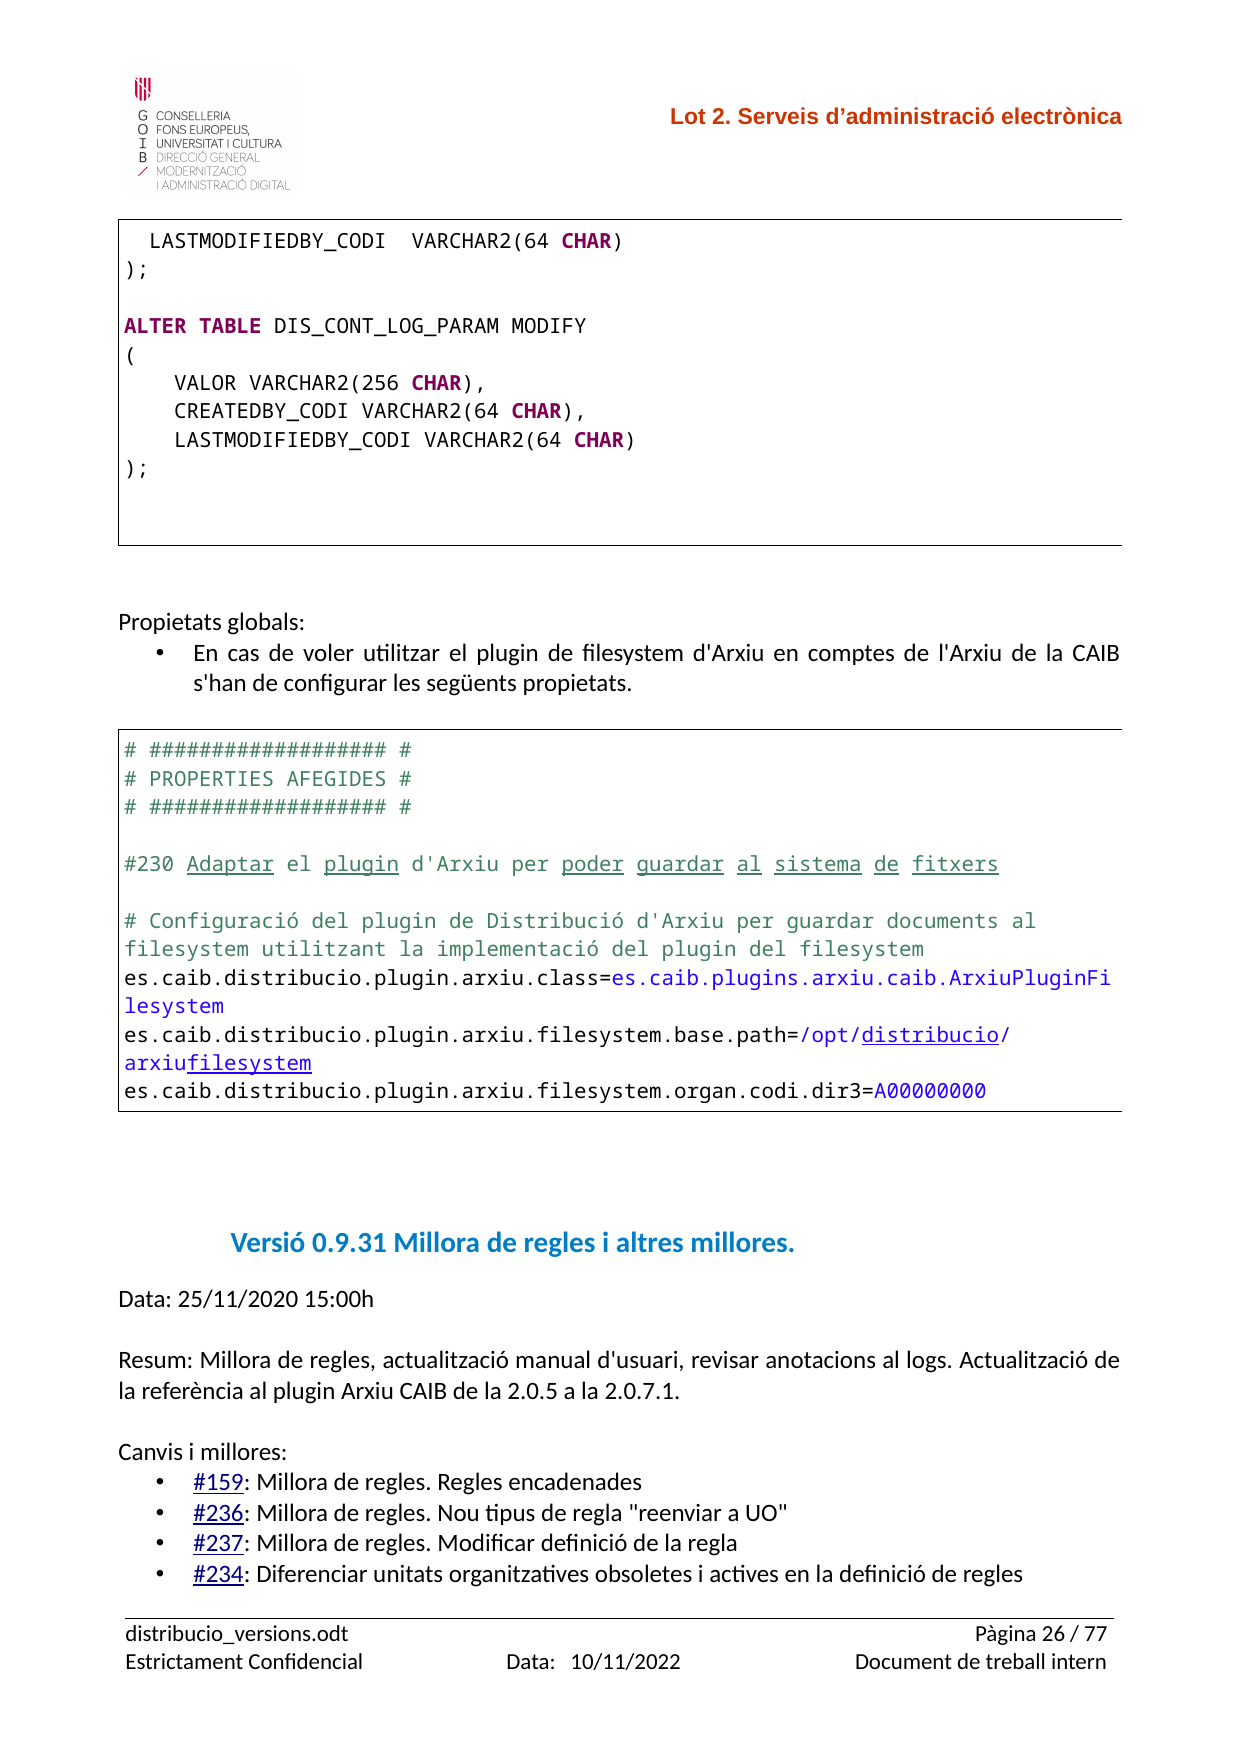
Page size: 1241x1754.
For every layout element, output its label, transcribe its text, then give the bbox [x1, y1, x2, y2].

text Canvis i millores: [118, 1436, 1122, 1466]
text Propietats globals: [118, 607, 1122, 637]
subtitle Versió 0.9.31 Millora de regles i altres millores. [153, 1224, 1122, 1260]
text Data: 25/11/2020 15:00h [118, 1283, 1122, 1314]
text Resum: Millora de regles, actualització manual d'usuari, revisar anotacions al logs. Actualització de la referència al plugin Arxiu CAIB de la 2.0.5 a la 2.0.7.1. [118, 1344, 1122, 1405]
list #236: Millora de regles. Nou tipus de regla "reenviar a UO" [156, 1497, 1122, 1527]
list En cas de voler utilitzar el plugin de filesystem d'Arxiu en comptes de l'Arxiu de la CAIB s'han de configurar les següents propietats. [156, 637, 1122, 698]
table_header LASTMODIFIEDBY_CODI VARCHAR2(64 CHAR) ); ALTER TABLE DIS_CONT_LOG_PARAM MODIFY ( VALOR VARCHAR2(256 CHAR), CREATEDBY_CODI VARCHAR2(64 CHAR), LASTMODIFIEDBY_CODI VARCHAR2(64 CHAR) ); [119, 220, 1122, 544]
list #237: Millora de regles. Modificar definició de la regla [156, 1527, 1122, 1558]
list #234: Diferenciar unitats organitzatives obsoletes i actives en la definició de regles [156, 1558, 1122, 1588]
table_header # ################### # # PROPERTIES AFEGIDES # # ################### # #230 Adaptar el plugin d'Arxiu per poder guardar al sistema de fitxers # Configuració del plugin de Distribució d'Arxiu per guardar documents al filesystem utilitzant la implementació del plugin del filesystem es.caib.distribucio.plugin.arxiu.class=es.caib.plugins.arxiu.caib.ArxiuPluginFilesystem es.caib.distribucio.plugin.arxiu.filesystem.base.path=/opt/distribucio/arxiufilesystem es.caib.distribucio.plugin.arxiu.filesystem.organ.codi.dir3=A00000000 [119, 730, 1122, 1111]
list #159: Millora de regles. Regles encadenades [156, 1466, 1122, 1497]
picture [126, 70, 299, 197]
